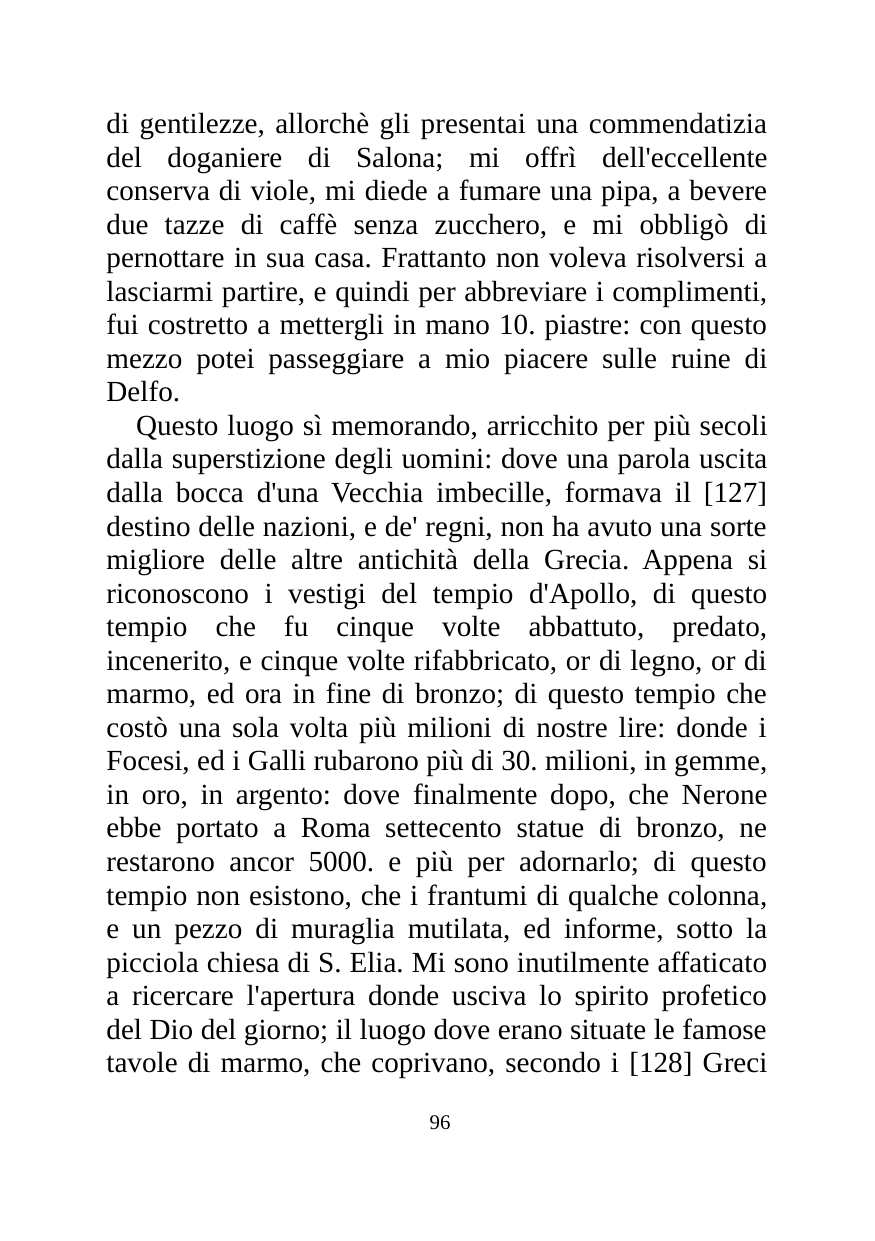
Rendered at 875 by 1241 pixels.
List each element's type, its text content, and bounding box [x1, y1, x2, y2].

text di gentilezze, allorchè gli presentai una commendatizia del doganiere di Salona; mi offrì dell'eccellente conserva di viole, mi diede a fumare una pipa, a bevere due tazze di caffè senza zucchero, e mi obbligò di pernottare in sua casa. Frattanto non voleva risolversi a lasciarmi partire, e quindi per abbreviare i complimenti, fui costretto a mettergli in mano 10. piastre: con questo mezzo potei passeggiare a mio piacere sulle ruine di Delfo. [106, 106, 768, 408]
text Questo luogo sì memorando, arricchito per più secoli dalla superstizione degli uomini: dove una parola uscita dalla bocca d'una Vecchia imbecille, formava il [127] destino delle nazioni, e de' regni, non ha avuto una sorte migliore delle altre antichità della Grecia. Appena si riconoscono i vestigi del tempio d'Apollo, di questo tempio che fu cinque volte abbattuto, predato, incenerito, e cinque volte rifabbricato, or di legno, or di marmo, ed ora in fine di bronzo; di questo tempio che costò una sola volta più milioni di nostre lire: donde i Focesi, ed i Galli rubarono più di 30. milioni, in gemme, in oro, in argento: dove finalmente dopo, che Nerone ebbe portato a Roma settecento statue di bronzo, ne restarono ancor 5000. e più per adornarlo; di questo tempio non esistono, che i frantumi di qualche colonna, e un pezzo di muraglia mutilata, ed informe, sotto la picciola chiesa di S. Elia. Mi sono inutilmente affaticato a ricercare l'apertura donde usciva lo spirito profetico del Dio del giorno; il luogo dove erano situate le famose tavole di marmo, che coprivano, secondo i [128] Greci [106, 408, 768, 1079]
